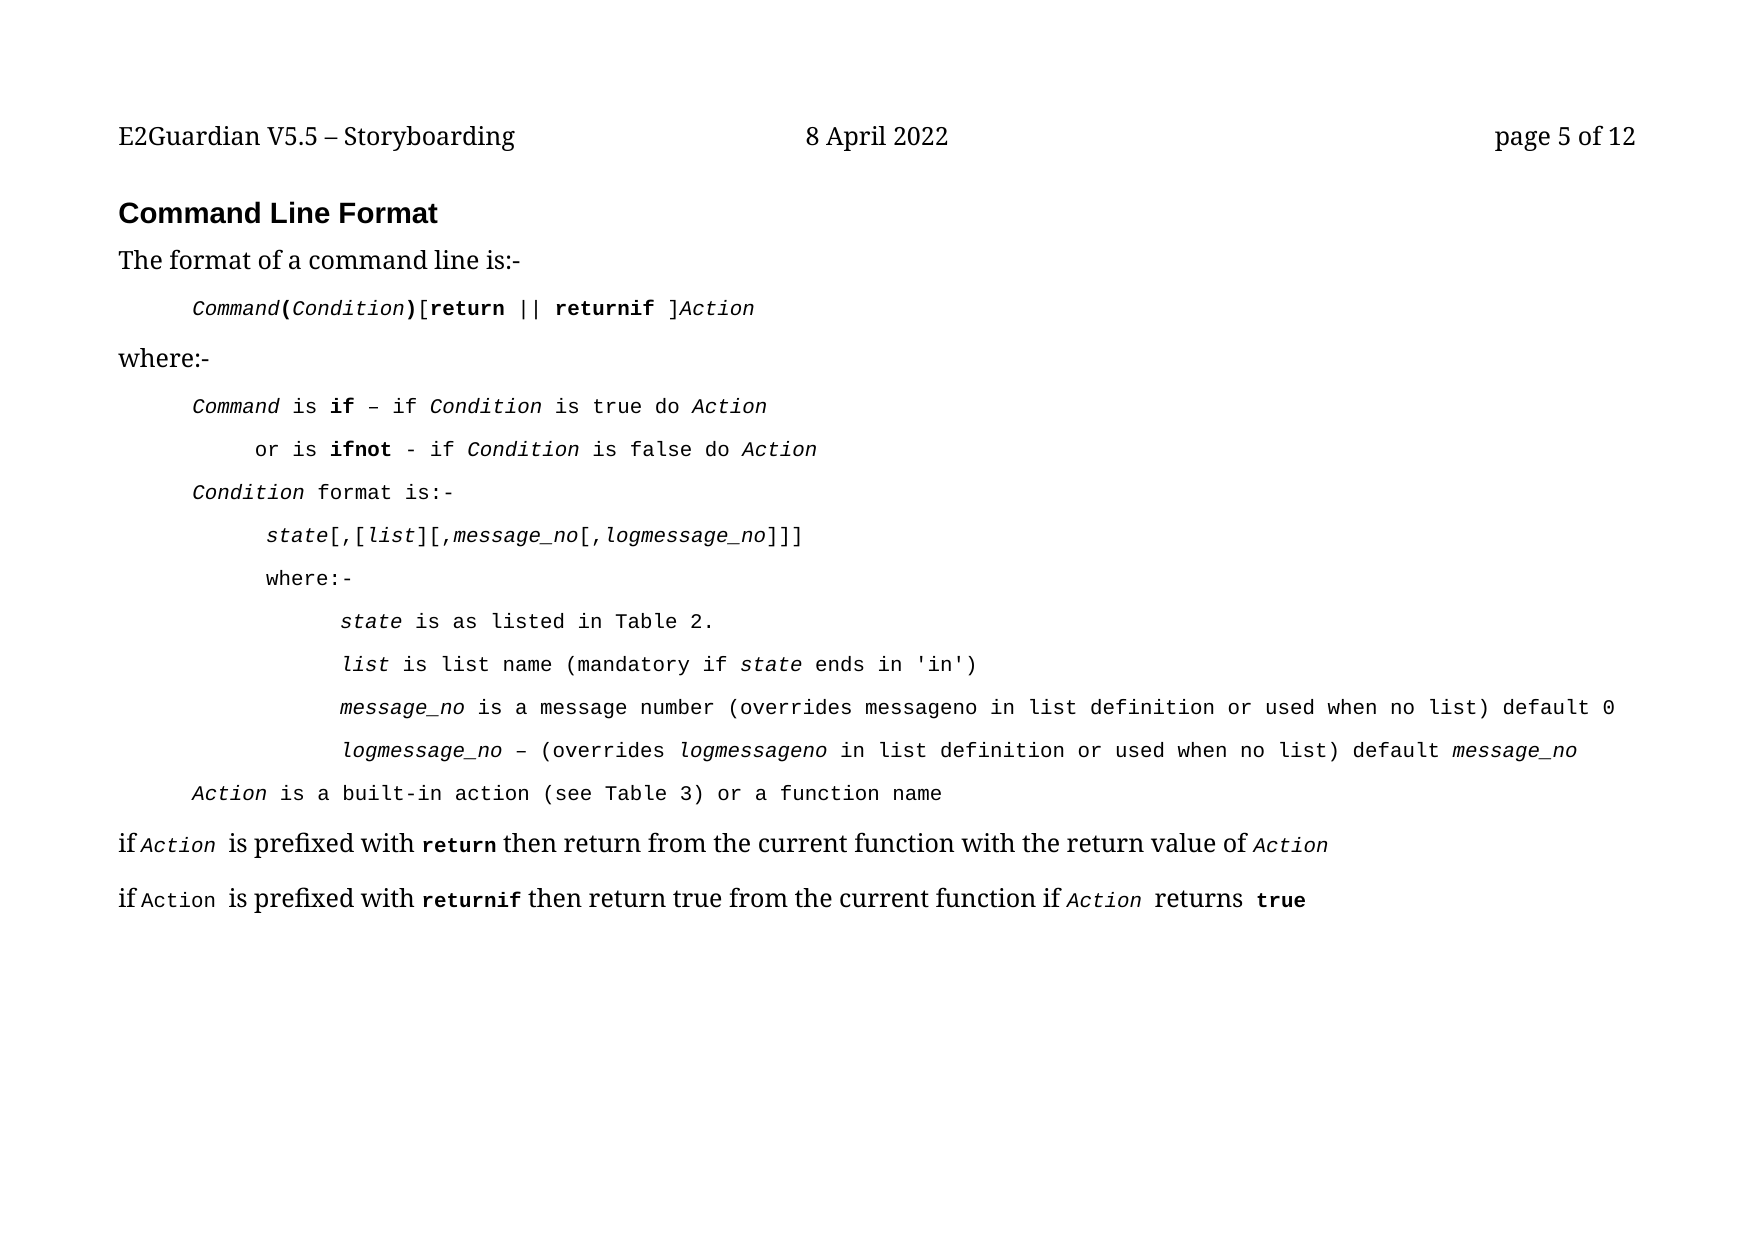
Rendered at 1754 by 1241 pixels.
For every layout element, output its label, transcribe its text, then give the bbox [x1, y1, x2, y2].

text where:- [118, 341, 1636, 375]
text Command(Condition)[return || returnif ]Action [192, 298, 1636, 322]
text where:- [192, 568, 1636, 592]
text if Action is prefixed with returnif then return true from the current function if Action returns true [118, 881, 1636, 915]
text list is list name (mandatory if state ends in 'in') [192, 654, 1636, 677]
subtitle Command Line Format [118, 196, 1636, 230]
text logmessage_no – (overrides logmessageno in list definition or used when no list) default message_no [192, 739, 1636, 763]
text The format of a command line is:- [118, 242, 1636, 277]
text Command is if – if Condition is true do Action [192, 396, 1636, 420]
text Condition format is:- [192, 482, 1636, 506]
text message_no is a message number (overrides messageno in list definition or used when no list) default 0 [192, 697, 1636, 720]
text state is as listed in Table 2. [192, 611, 1636, 634]
text or is ifnot - if Condition is false do Action [192, 439, 1636, 463]
text state[,[list][,message_no[,logmessage_no]]] [266, 525, 1636, 549]
text if Action is prefixed with return then return from the current function with the return value of Action [118, 825, 1636, 859]
text Action is a built-in action (see Table 3) or a function name [192, 782, 1636, 806]
